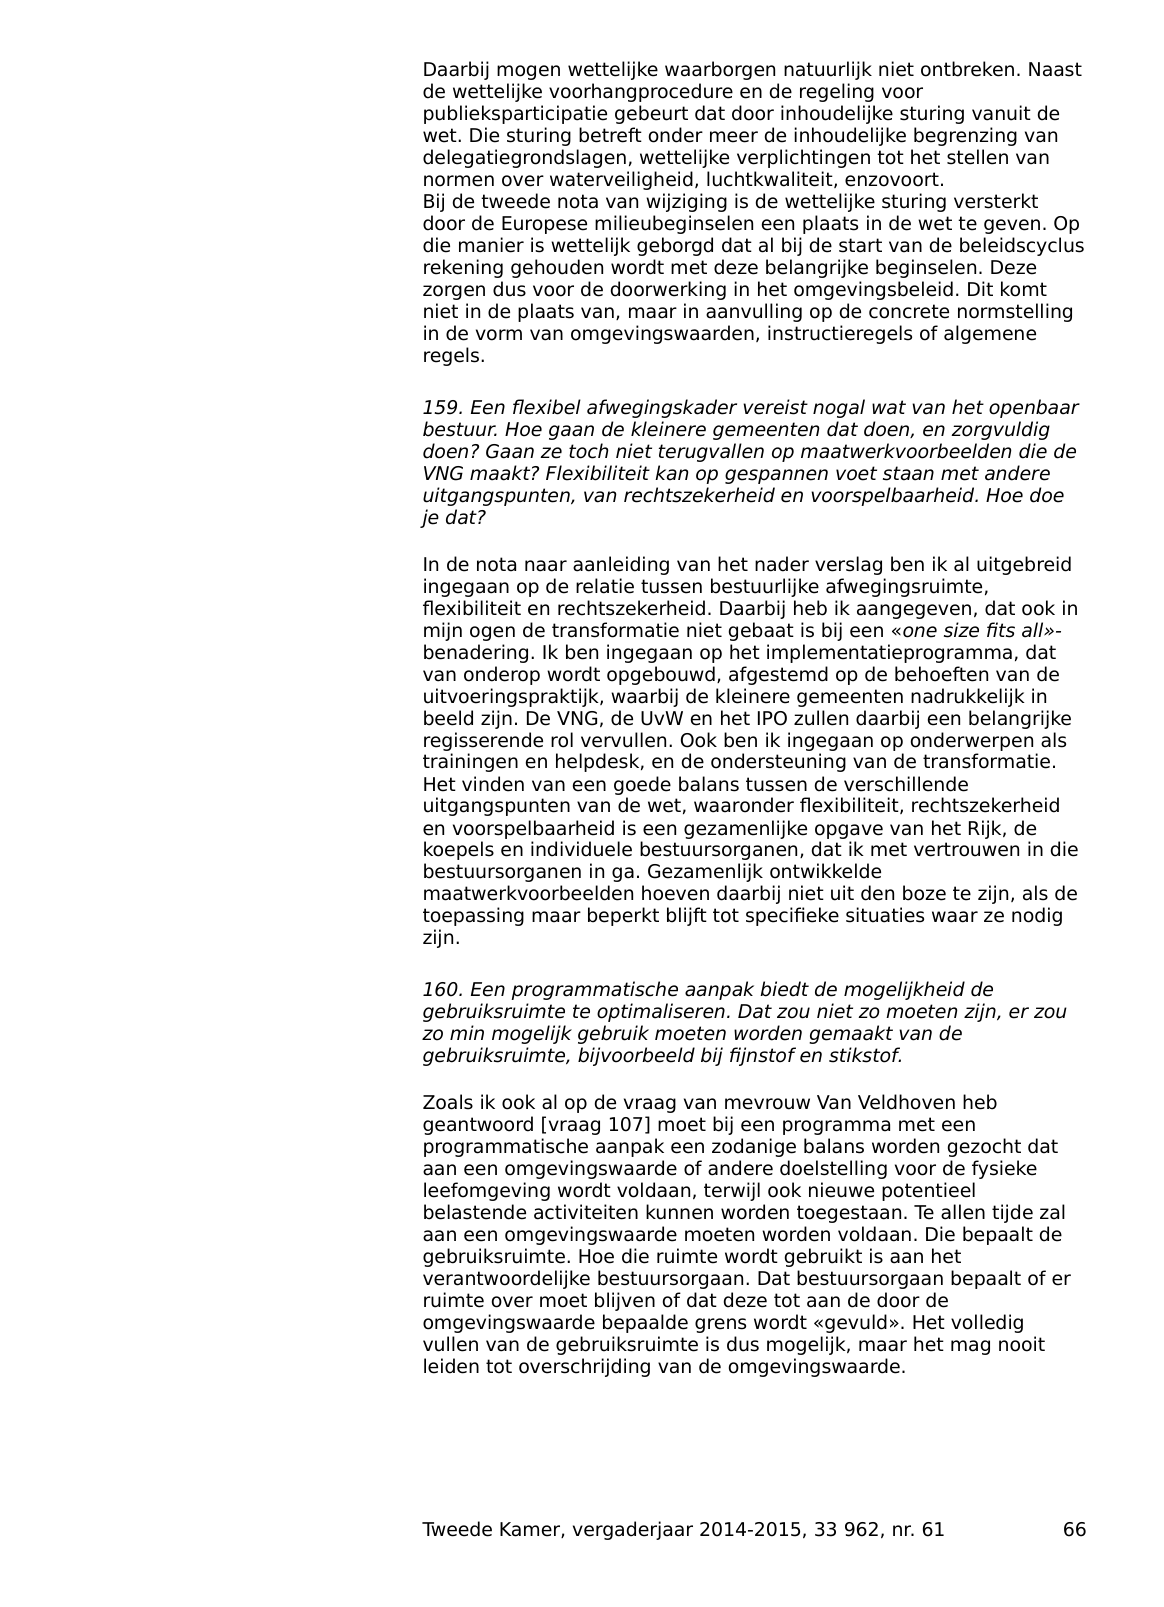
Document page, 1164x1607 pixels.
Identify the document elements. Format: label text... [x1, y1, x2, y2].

text Daarbij mogen wettelijke waarborgen natuurlijk niet ontbreken. Naast de wettelijke voorhangprocedure en de regeling voor publieksparticipatie gebeurt dat door inhoudelijke sturing vanuit de wet. Die sturing betreft onder meer de inhoudelijke begrenzing van delegatiegrondslagen, wettelijke verplichtingen tot het stellen van normen over waterveiligheid, luchtkwaliteit, enzovoort. [422, 59, 1087, 191]
text Zoals ik ook al op de vraag van mevrouw Van Veldhoven heb geantwoord [vraag 107] moet bij een programma met een programmatische aanpak een zodanige balans worden gezocht dat aan een omgevingswaarde of andere doelstelling voor de fysieke leefomgeving wordt voldaan, terwijl ook nieuwe potentieel belastende activiteiten kunnen worden toegestaan. Te allen tijde zal aan een omgevingswaarde moeten worden voldaan. Die bepaalt de gebruiksruimte. Hoe die ruimte wordt gebruikt is aan het verantwoordelijke bestuursorgaan. Dat bestuursorgaan bepaalt of er ruimte over moet blijven of dat deze tot aan de door de omgevingswaarde bepaalde grens wordt «gevuld». Het volledig vullen van de gebruiksruimte is dus mogelijk, maar het mag nooit leiden tot overschrijding van de omgevingswaarde. [422, 1092, 1087, 1378]
text In de nota naar aanleiding van het nader verslag ben ik al uitgebreid ingegaan op de relatie tussen bestuurlijke afwegingsruimte, flexibiliteit en rechtszekerheid. Daarbij heb ik aangegeven, dat ook in mijn ogen de transformatie niet gebaat is bij een «one size fits all»-benadering. Ik ben ingegaan op het implementatieprogramma, dat van onderop wordt opgebouwd, afgestemd op de behoeften van de uitvoeringspraktijk, waarbij de kleinere gemeenten nadrukkelijk in beeld zijn. De VNG, de UvW en het IPO zullen daarbij een belangrijke regisserende rol vervullen. Ook ben ik ingegaan op onderwerpen als trainingen en helpdesk, en de ondersteuning van de transformatie. Het vinden van een goede balans tussen de verschillende uitgangspunten van de wet, waaronder flexibiliteit, rechtszekerheid en voorspelbaarheid is een gezamenlijke opgave van het Rijk, de koepels en individuele bestuursorganen, dat ik met vertrouwen in die bestuursorganen in ga. Gezamenlijk ontwikkelde maatwerkvoorbeelden hoeven daarbij niet uit den boze te zijn, als de toepassing maar beperkt blijft tot specifieke situaties waar ze nodig zijn. [422, 554, 1087, 949]
text Bij de tweede nota van wijziging is de wettelijke sturing versterkt door de Europese milieubeginselen een plaats in de wet te geven. Op die manier is wettelijk geborgd dat al bij de start van de beleidscyclus rekening gehouden wordt met deze belangrijke beginselen. Deze zorgen dus voor de doorwerking in het omgevingsbeleid. Dit komt niet in de plaats van, maar in aanvulling op de concrete normstelling in de vorm van omgevingswaarden, instructieregels of algemene regels. [422, 191, 1087, 367]
subtitle 160. Een programmatische aanpak biedt de mogelijkheid de gebruiksruimte te optimaliseren. Dat zou niet zo moeten zijn, er zou zo min mogelijk gebruik moeten worden gemaakt van de gebruiksruimte, bijvoorbeeld bij fijnstof en stikstof. [422, 979, 1087, 1067]
subtitle 159. Een flexibel afwegingskader vereist nogal wat van het openbaar bestuur. Hoe gaan de kleinere gemeenten dat doen, en zorgvuldig doen? Gaan ze toch niet terugvallen op maatwerkvoorbeelden die de VNG maakt? Flexibiliteit kan op gespannen voet staan met andere uitgangspunten, van rechtszekerheid en voorspelbaarheid. Hoe doe je dat? [422, 397, 1087, 529]
